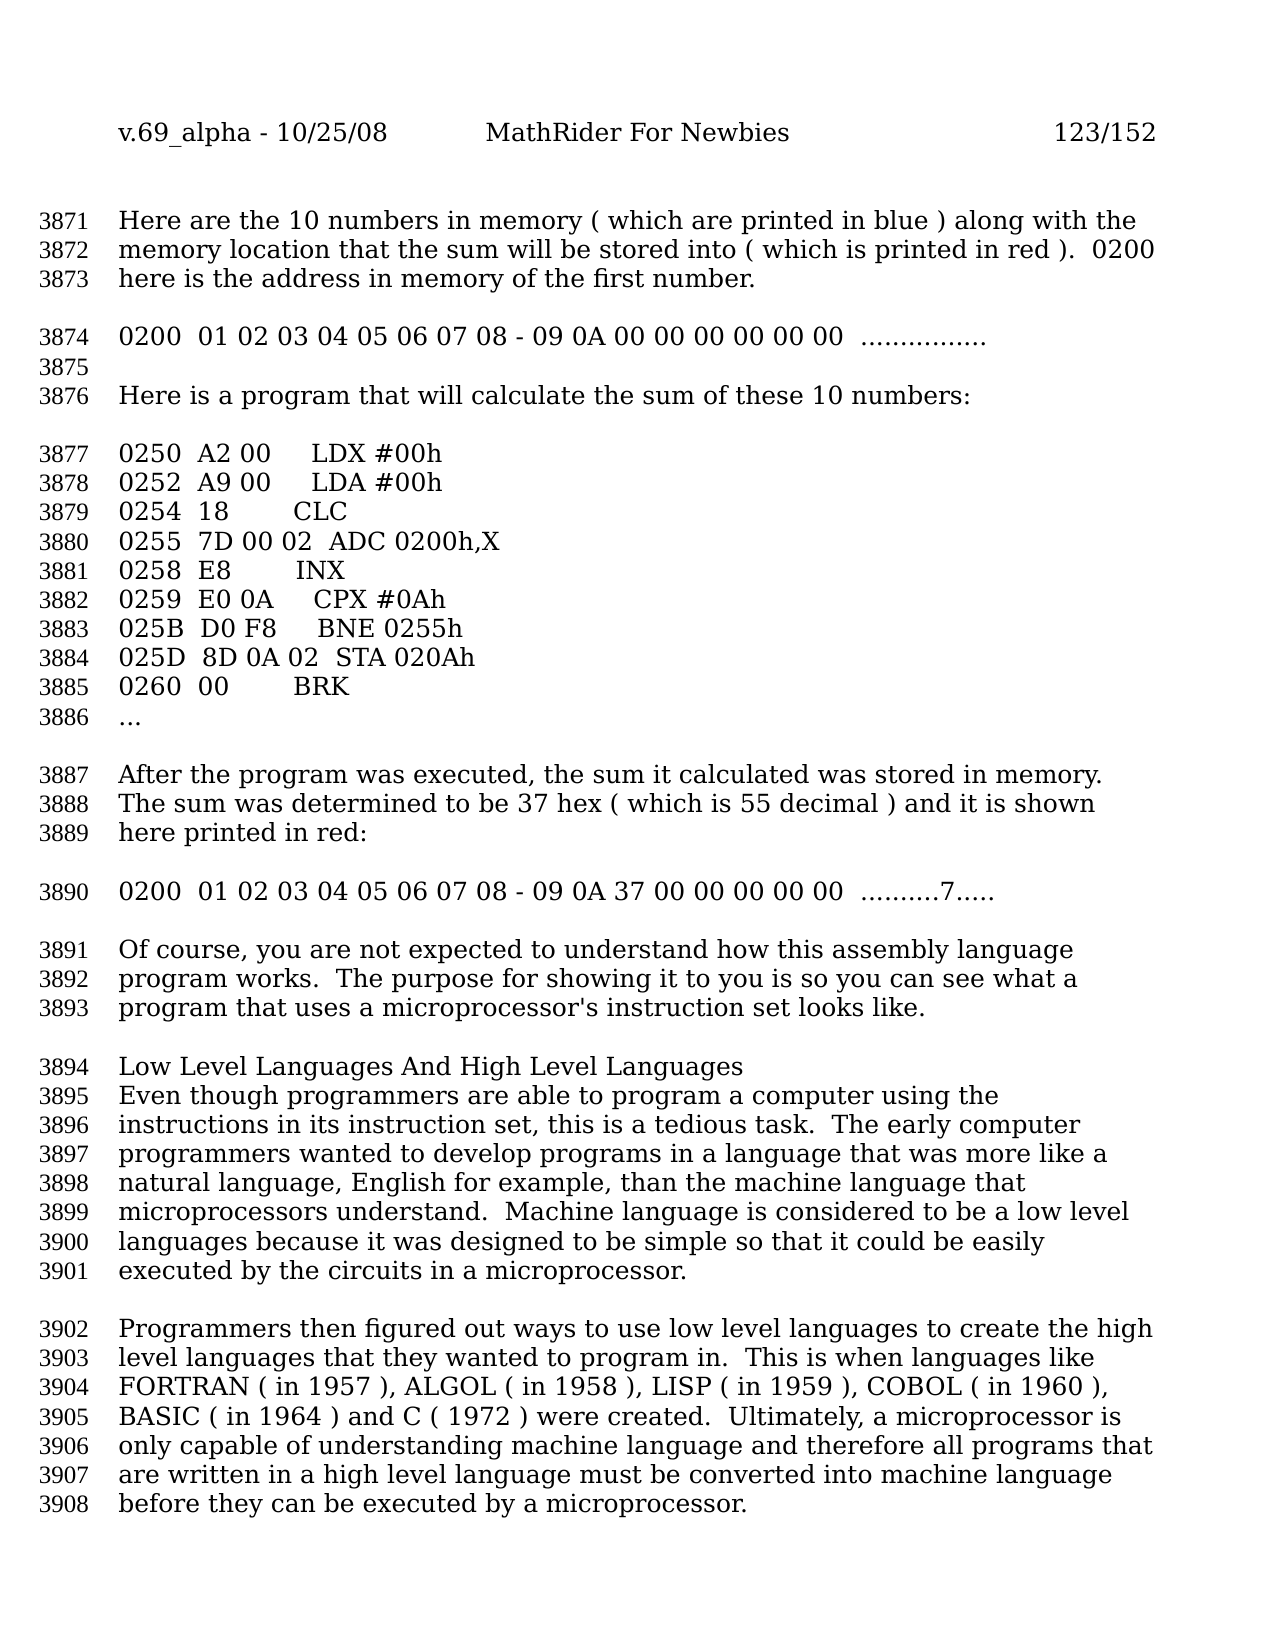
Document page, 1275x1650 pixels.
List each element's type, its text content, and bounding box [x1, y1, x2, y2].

text 0200 01 02 03 04 05 06 07 08 - 09 0A 00 00 00 00 00 00 ................ [118, 323, 1157, 352]
text After the program was executed, the sum it calculated was stored in memory. The sum was determined to be 37 hex ( which is 55 decimal ) and it is shown here printed in red: [118, 760, 1157, 848]
text 025D 8D 0A 02 STA 020Ah [118, 643, 1157, 673]
text Of course, you are not expected to understand how this assembly language program works. The purpose for showing it to you is so you can see what a program that uses a microprocessor's instruction set looks like. [118, 935, 1157, 1023]
text 0250 A2 00 LDX #00h [118, 439, 1157, 468]
text Here are the 10 numbers in memory ( which are printed in blue ) along with the memory location that the sum will be stored into ( which is printed in red ). 0200 here is the address in memory of the first number. [118, 206, 1157, 293]
text 0254 18 CLC [118, 498, 1157, 527]
text 0260 00 BRK [118, 673, 1157, 702]
text 0259 E0 0A CPX #0Ah [118, 585, 1157, 614]
text ... [118, 702, 1157, 731]
text Even though programmers are able to program a computer using the instructions in its instruction set, this is a tedious task. The early computer programmers wanted to develop programs in a language that was more like a natural language, English for example, than the machine language that microprocessors understand. Machine language is considered to be a low level languages because it was designed to be simple so that it could be easily executed by the circuits in a microprocessor. [118, 1081, 1157, 1285]
text 0255 7D 00 02 ADC 0200h,X [118, 527, 1157, 556]
text 0200 01 02 03 04 05 06 07 08 - 09 0A 37 00 00 00 00 00 ..........7..... [118, 877, 1157, 906]
text 0258 E8 INX [118, 556, 1157, 585]
text Here is a program that will calculate the sum of these 10 numbers: [118, 381, 1157, 410]
text Low Level Languages And High Level Languages [118, 1052, 1157, 1081]
text 0252 A9 00 LDA #00h [118, 468, 1157, 498]
text 025B D0 F8 BNE 0255h [118, 614, 1157, 643]
text Programmers then figured out ways to use low level languages to create the high level languages that they wanted to program in. This is when languages like FORTRAN ( in 1957 ), ALGOL ( in 1958 ), LISP ( in 1959 ), COBOL ( in 1960 ), BASIC ( in 1964 ) and C ( 1972 ) were created. Ultimately, a microprocessor is only capable of understanding machine language and therefore all programs that are written in a high level language must be converted into machine language before they can be executed by a microprocessor. [118, 1314, 1157, 1518]
